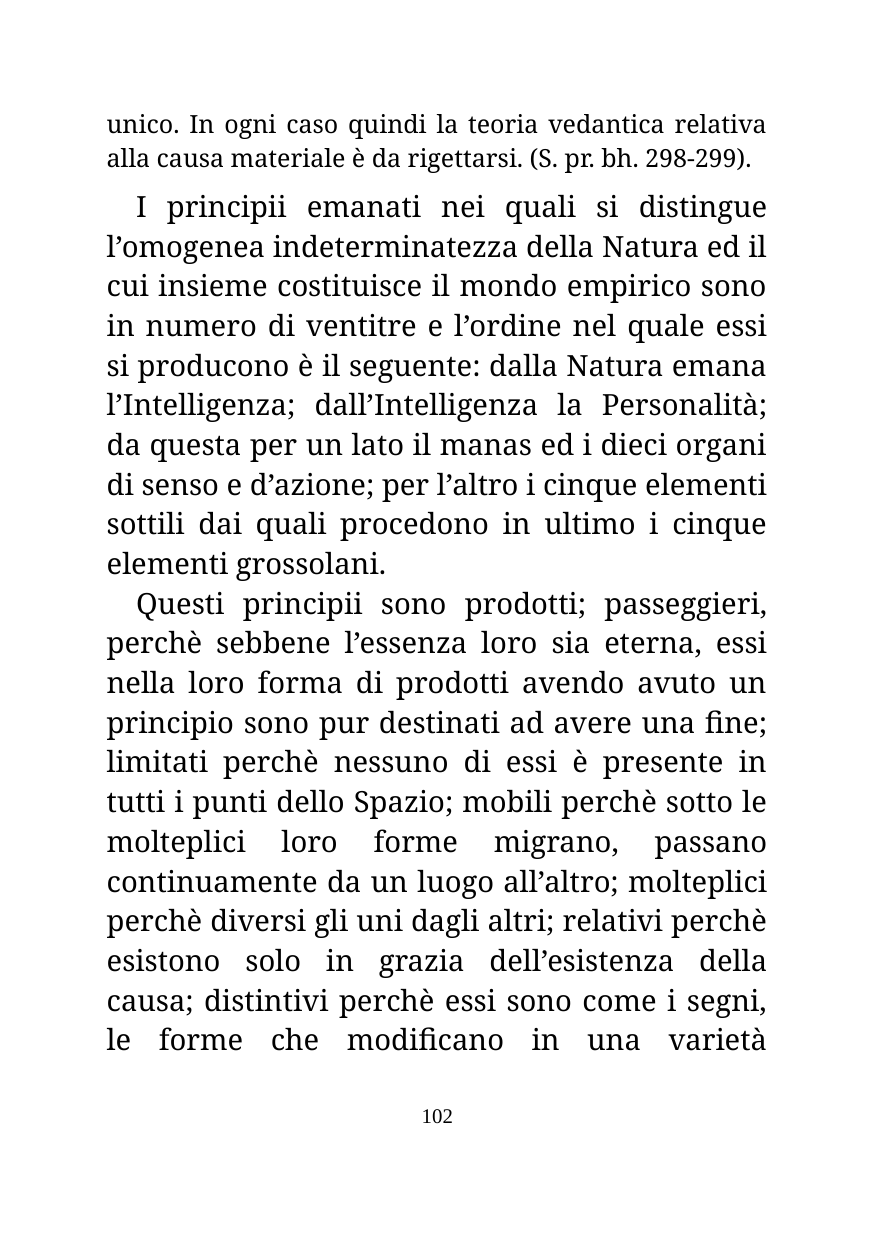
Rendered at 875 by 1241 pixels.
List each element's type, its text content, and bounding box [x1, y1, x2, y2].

text unico. In ogni caso quindi la teoria vedantica relativa alla causa materiale è da rigettarsi. (S. pr. bh. 298-299). [106, 106, 768, 174]
text I principii emanati nei quali si distingue l’omogenea indeterminatezza della Natura ed il cui insieme costituisce il mondo empirico sono in numero di ventitre e l’ordine nel quale essi si producono è il seguente: dalla Natura emana l’Intelligenza; dall’Intelligenza la Personalità; da questa per un lato il manas ed i dieci organi di senso e d’azione; per l’altro i cinque elementi sottili dai quali procedono in ultimo i cinque elementi grossolani. [106, 186, 768, 583]
text Questi principii sono prodotti; passeggieri, perchè sebbene l’essenza loro sia eterna, essi nella loro forma di prodotti avendo avuto un principio sono pur destinati ad avere una fine; limitati perchè nessuno di essi è presente in tutti i punti dello Spazio; mobili perchè sotto le molteplici loro forme migrano, passano continuamente da un luogo all’altro; molteplici perchè diversi gli uni dagli altri; relativi perchè esistono solo in grazia dell’esistenza della causa; distintivi perchè essi sono come i segni, le forme che modificano in una varietà [106, 583, 768, 1059]
